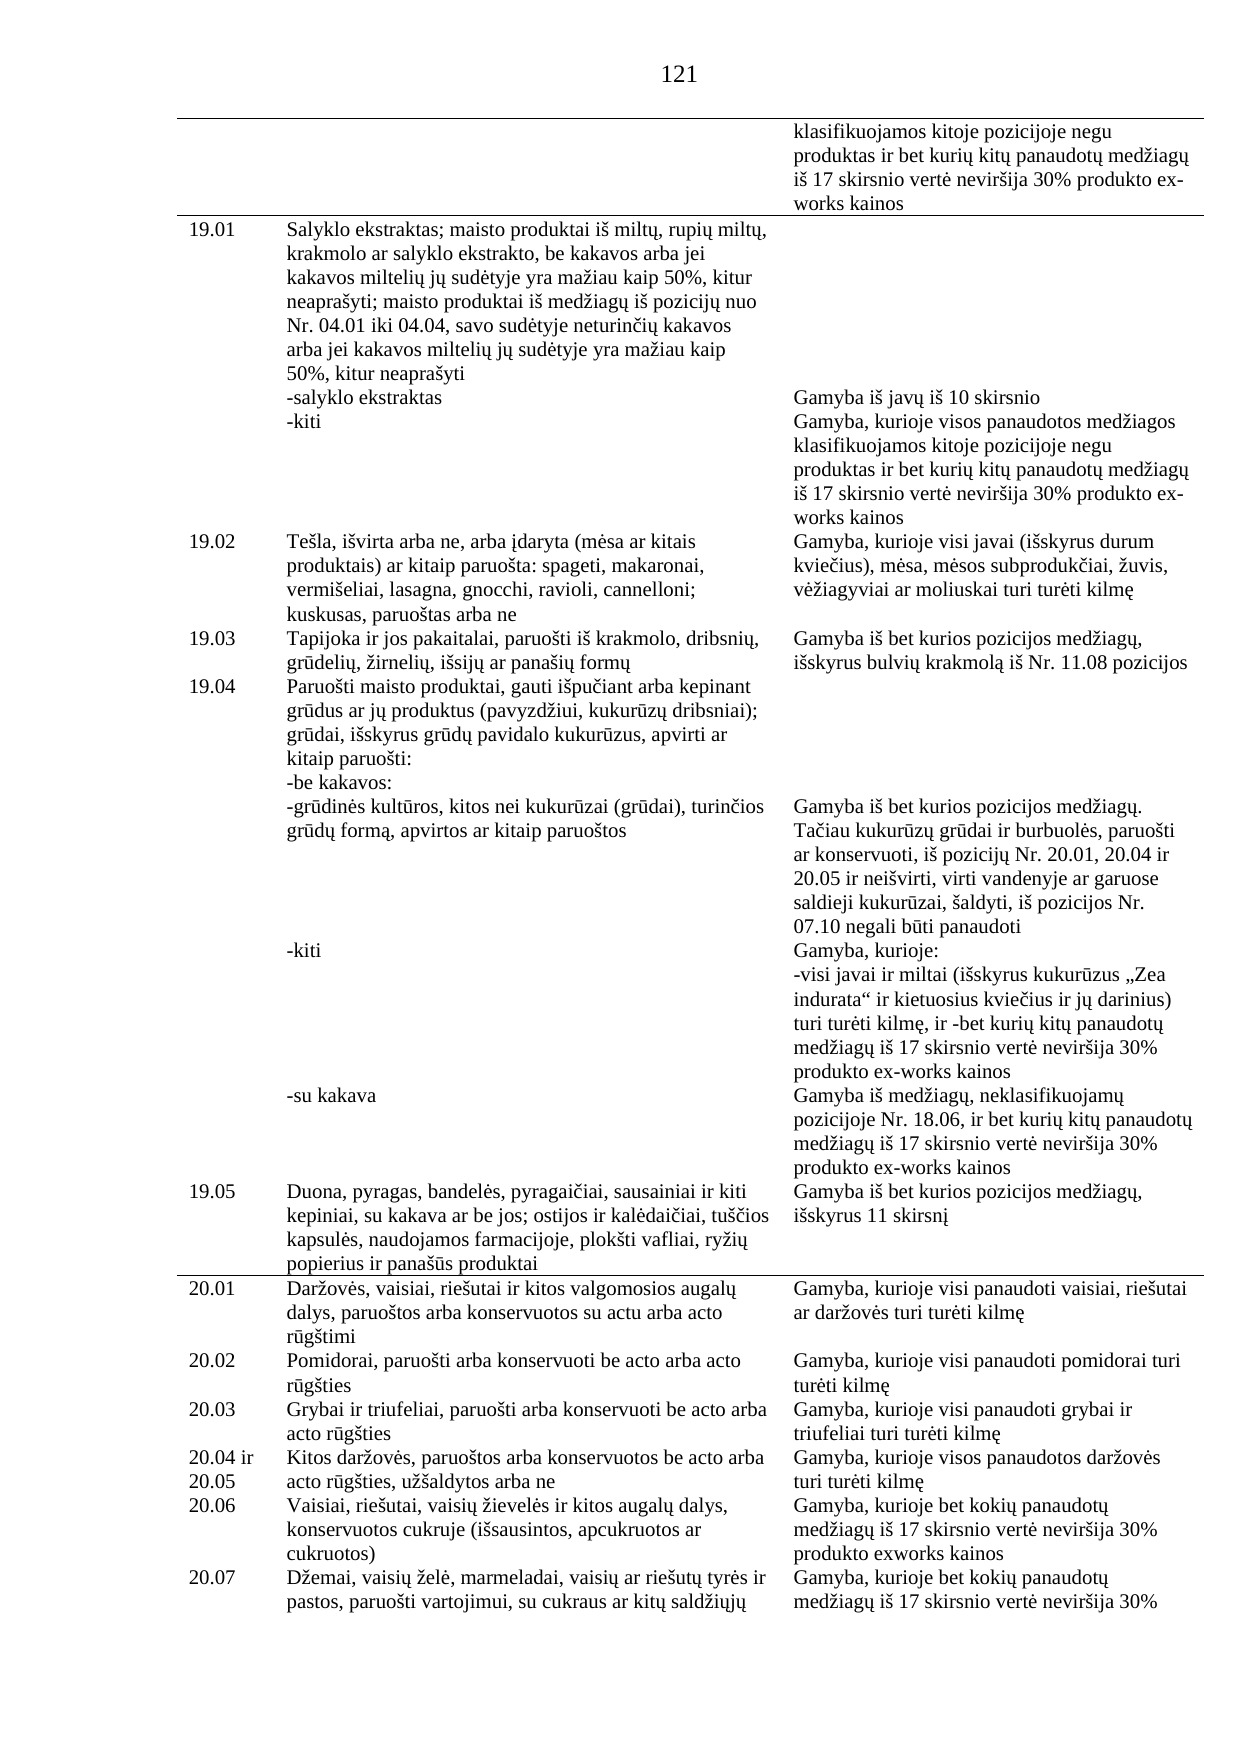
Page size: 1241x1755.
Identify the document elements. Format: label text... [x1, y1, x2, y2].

table_cell [177, 385, 275, 409]
table_cell -su kakava [275, 1083, 782, 1179]
table_cell Gamyba, kurioje visos panaudotos medžiagos klasifikuojamos kitoje pozicijoje negu produktas ir bet kurių kitų panaudotų medžiagų iš 17 skirsnio vertė neviršija 30% produkto ex-works kainos [782, 409, 1204, 529]
table_cell [177, 770, 275, 794]
table_cell 19.05 [177, 1179, 275, 1275]
table_cell Gamyba, kurioje visi javai (išskyrus durum kviečius), mėsa, mėsos subprodukčiai, žuvis, vėžiagyviai ar moliuskai turi turėti kilmę [782, 529, 1204, 626]
table_cell Salyklo ekstraktas; maisto produktai iš miltų, rupių miltų, krakmolo ar salyklo ekstrakto, be kakavos arba jei kakavos miltelių jų sudėtyje yra mažiau kaip 50%, kitur neaprašyti; maisto produktai iš medžiagų iš pozicijų nuo Nr. 04.01 iki 04.04, savo sudėtyje neturinčių kakavos arba jei kakavos miltelių jų sudėtyje yra mažiau kaip 50%, kitur neaprašyti [275, 216, 782, 385]
table_cell -salyklo ekstraktas [275, 385, 782, 409]
table_cell Gamyba iš medžiagų, neklasifikuojamų pozicijoje Nr. 18.06, ir bet kurių kitų panaudotų medžiagų iš 17 skirsnio vertė neviršija 30% produkto ex-works kainos [782, 1083, 1204, 1179]
table_cell [782, 770, 1204, 794]
table_cell [177, 794, 275, 938]
table_cell 20.03 [177, 1397, 275, 1445]
table_cell Duona, pyragas, bandelės, pyragaičiai, sausainiai ir kiti kepiniai, su kakava ar be jos; ostijos ir kalėdaičiai, tuščios kapsulės, naudojamos farmacijoje, plokšti vafliai, ryžių popierius ir panašūs produktai [275, 1179, 782, 1275]
table_cell Grybai ir triufeliai, paruošti arba konservuoti be acto arba acto rūgšties [275, 1397, 782, 1445]
table_cell [782, 674, 1204, 770]
table_cell Gamyba, kurioje visi panaudoti pomidorai turi turėti kilmę [782, 1349, 1204, 1397]
table_cell Gamyba, kurioje bet kokių panaudotų medžiagų iš 17 skirsnio vertė neviršija 30% [782, 1565, 1204, 1613]
table_cell 19.03 [177, 626, 275, 674]
table_cell [782, 216, 1204, 385]
table_cell Gamyba, kurioje visi panaudoti grybai ir triufeliai turi turėti kilmę [782, 1397, 1204, 1445]
table_cell [177, 119, 275, 215]
table_cell 20.01 [177, 1276, 275, 1348]
table_cell Gamyba iš bet kurios pozicijos medžiagų, išskyrus 11 skirsnį [782, 1179, 1204, 1275]
table_cell [275, 119, 782, 215]
table_cell Gamyba, kurioje visi panaudoti vaisiai, riešutai ar daržovės turi turėti kilmę [782, 1276, 1204, 1348]
table_cell 20.02 [177, 1349, 275, 1397]
table_cell -grūdinės kultūros, kitos nei kukurūzai (grūdai), turinčios grūdų formą, apvirtos ar kitaip paruoštos [275, 794, 782, 938]
table_cell -kiti [275, 938, 782, 1083]
table_cell [177, 1083, 275, 1179]
table_cell Gamyba iš bet kurios pozicijos medžiagų. Tačiau kukurūzų grūdai ir burbuolės, paruošti ar konservuoti, iš pozicijų Nr. 20.01, 20.04 ir 20.05 ir neišvirti, virti vandenyje ar garuose saldieji kukurūzai, šaldyti, iš pozicijos Nr. 07.10 negali būti panaudoti [782, 794, 1204, 938]
table_cell Vaisiai, riešutai, vaisių žievelės ir kitos augalų dalys, konservuotos cukruje (išsausintos, apcukruotos ar cukruotos) [275, 1493, 782, 1565]
table_cell 19.02 [177, 529, 275, 626]
table_cell 19.01 [177, 216, 275, 385]
table_cell 19.04 [177, 674, 275, 770]
table_cell Gamyba, kurioje visos panaudotos daržovės turi turėti kilmę [782, 1445, 1204, 1493]
table_cell Tapijoka ir jos pakaitalai, paruošti iš krakmolo, dribsnių, grūdelių, žirnelių, išsijų ar panašių formų [275, 626, 782, 674]
table_cell Džemai, vaisių želė, marmeladai, vaisių ar riešutų tyrės ir pastos, paruošti vartojimui, su cukraus ar kitų saldžiųjų [275, 1565, 782, 1613]
table_cell [177, 409, 275, 529]
table_cell Kitos daržovės, paruoštos arba konservuotos be acto arba acto rūgšties, užšaldytos arba ne [275, 1445, 782, 1493]
table_cell Gamyba iš bet kurios pozicijos medžiagų, išskyrus bulvių krakmolą iš Nr. 11.08 pozicijos [782, 626, 1204, 674]
table_cell [177, 938, 275, 1083]
table_cell Gamyba, kurioje bet kokių panaudotų medžiagų iš 17 skirsnio vertė neviršija 30% produkto exworks kainos [782, 1493, 1204, 1565]
table_cell Daržovės, vaisiai, riešutai ir kitos valgomosios augalų dalys, paruoštos arba konservuotos su actu arba acto rūgštimi [275, 1276, 782, 1348]
table_cell Gamyba, kurioje: -visi javai ir miltai (išskyrus kukurūzus „Zea indurata“ ir kietuosius kviečius ir jų darinius) turi turėti kilmę, ir -bet kurių kitų panaudotų medžiagų iš 17 skirsnio vertė neviršija 30% produkto ex-works kainos [782, 938, 1204, 1083]
table_cell Pomidorai, paruošti arba konservuoti be acto arba acto rūgšties [275, 1349, 782, 1397]
table_cell Tešla, išvirta arba ne, arba įdaryta (mėsa ar kitais produktais) ar kitaip paruošta: spageti, makaronai, vermišeliai, lasagna, gnocchi, ravioli, cannelloni; kuskusas, paruoštas arba ne [275, 529, 782, 626]
table_cell -be kakavos: [275, 770, 782, 794]
table_cell 20.06 [177, 1493, 275, 1565]
table_cell klasifikuojamos kitoje pozicijoje negu produktas ir bet kurių kitų panaudotų medžiagų iš 17 skirsnio vertė neviršija 30% produkto ex-works kainos [782, 119, 1204, 215]
table_cell 20.04 ir 20.05 [177, 1445, 275, 1493]
table_cell Paruošti maisto produktai, gauti išpučiant arba kepinant grūdus ar jų produktus (pavyzdžiui, kukurūzų dribsniai); grūdai, išskyrus grūdų pavidalo kukurūzus, apvirti ar kitaip paruošti: [275, 674, 782, 770]
table_cell 20.07 [177, 1565, 275, 1613]
table_cell Gamyba iš javų iš 10 skirsnio [782, 385, 1204, 409]
table_cell -kiti [275, 409, 782, 529]
